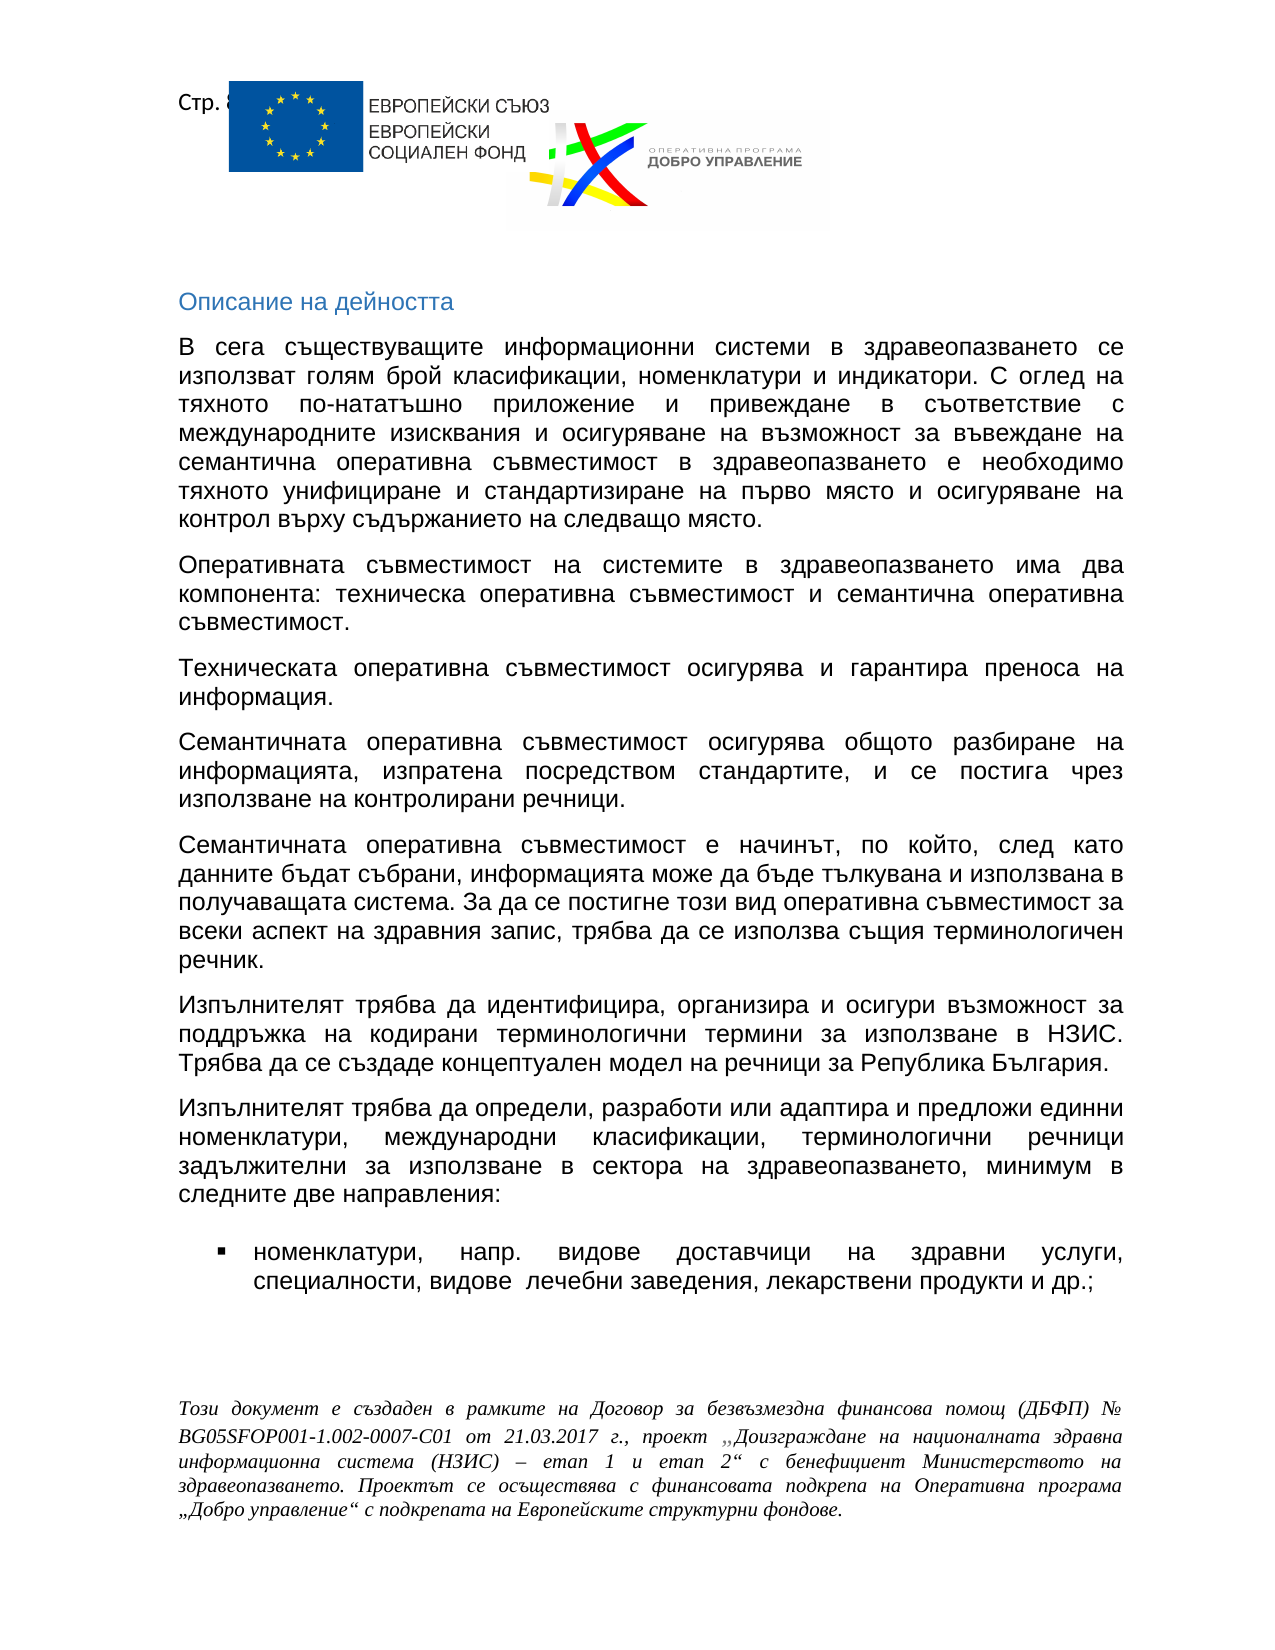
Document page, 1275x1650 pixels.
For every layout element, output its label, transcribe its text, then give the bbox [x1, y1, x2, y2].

text Оперативната съвместимост на системите в здравеопазването има два компонента: техническа оперативна съвместимост и семантична оперативна съвместимост. [178, 550, 1125, 636]
subtitle Описание на дейността [178, 286, 1125, 315]
text Техническата оперативна съвместимост осигурява и гарантира преноса на информация. [178, 653, 1125, 710]
text Изпълнителят трябва да идентифицира, организира и осигури възможност за поддръжка на кодирани терминологични термини за използване в НЗИС. Трябва да се създаде концептуален модел на речници за Република България. [178, 990, 1125, 1076]
list номенклатури, напр. видове доставчици на здравни услуги, специалности, видове лечебни заведения, лекарствени продукти и др.; [216, 1237, 1125, 1295]
text Изпълнителят трябва да определи, разработи или адаптира и предложи единни номенклатури, международни класификации, терминологични речници задължителни за използване в сектора на здравеопазването, минимум в следните две направления: [178, 1093, 1125, 1208]
text В сега съществуващите информационни системи в здравеопазването се използват голям брой класификации, номенклатури и индикатори. С оглед на тяхното по-нататъшно приложение и привеждане в съответствие с международните изисквания и осигуряване на възможност за въвеждане на семантична оперативна съвместимост в здравеопазването е необходимо тяхното унифициране и стандартизиране на първо място и осигуряване на контрол върху съдържанието на следващо място. [178, 332, 1125, 533]
text Семантичната оперативна съвместимост осигурява общото разбиране на информацията, изпратена посредством стандартите, и се постига чрез използване на контролирани речници. [178, 727, 1125, 813]
text Семантичната оперативна съвместимост е начинът, по който, след като данните бъдат събрани, информацията може да бъде тълкувана и използвана в получаващата система. За да се постигне този вид оперативна съвместимост за всеки аспект на здравния запис, трябва да се използва същия терминологичен речник. [178, 830, 1125, 973]
